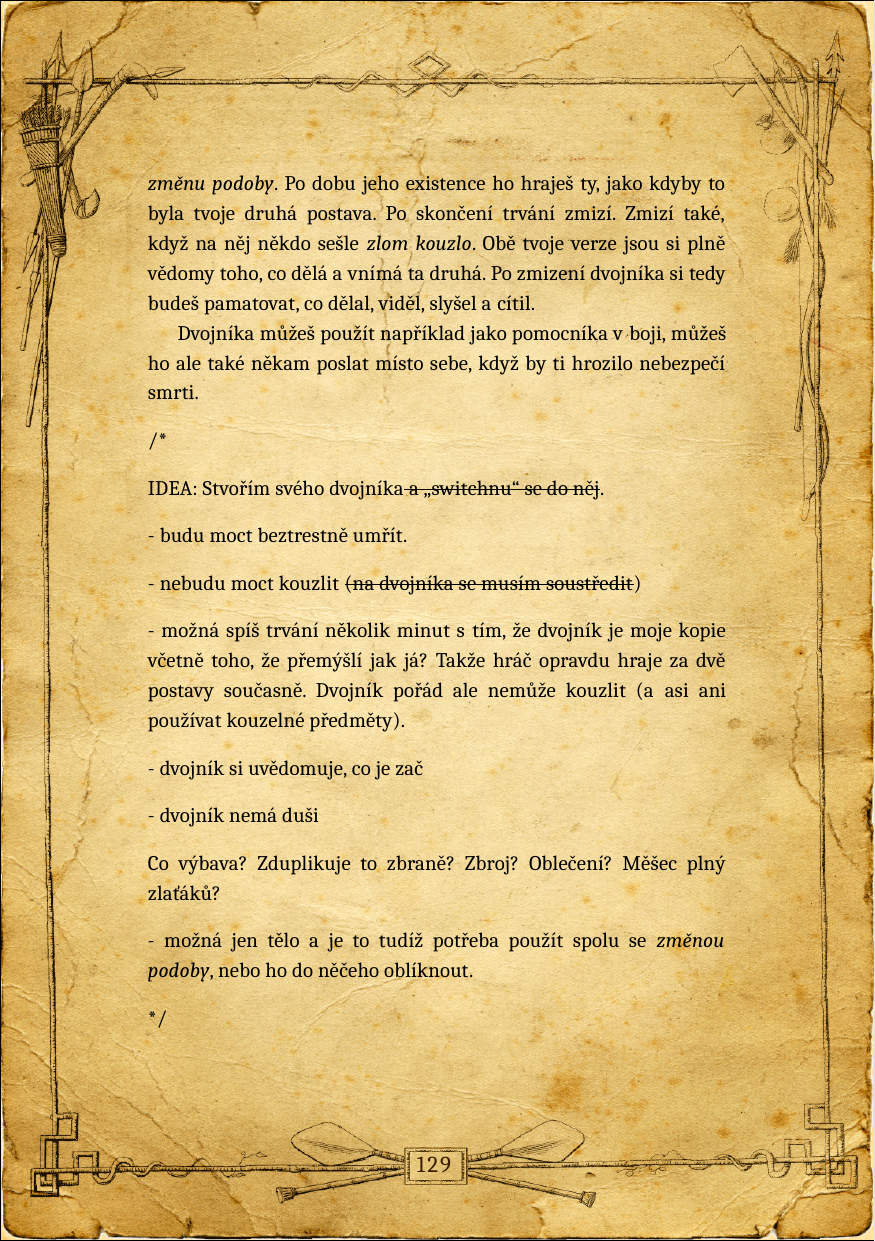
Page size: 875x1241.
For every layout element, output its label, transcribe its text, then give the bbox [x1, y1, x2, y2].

text - dvojník si uvědomuje, co je zač [148, 756, 726, 780]
text IDEA: Stvořím svého dvojníka a⁠ „switchnu“ se do něj. [148, 476, 726, 500]
text Co výbava? Zduplikuje to zbraně? Zbroj? Oblečení? Měšec plný zlaťáků? [148, 852, 726, 905]
text - budu moct beztrestně umřít. [148, 524, 726, 548]
text - možná jen tělo a⁠ je to tudíž potřeba použít spolu se změnou podoby, nebo ho do něčeho oblíknout. [148, 929, 726, 983]
picture [1, 1, 874, 1240]
text */ [148, 1007, 726, 1031]
text změnu podoby. Po dobu jeho existence ho hraješ ty, jako kdyby to byla tvoje druhá postava. Po skončení trvání zmizí. Zmizí také, když na něj někdo sešle zlom kouzlo. Obě tvoje verze jsou si plně vědomy toho, co dělá a⁠ vnímá ta druhá. Po zmizení dvojníka si tedy budeš pamatovat, co dělal, viděl, slyšel a⁠ cítil. Dvojníka můžeš použít například jako pomocníka v⁠ boji, můžeš ho ale také někam poslat místo sebe, když by ti hrozilo nebezpečí smrti. [148, 172, 726, 405]
text - nebudu moct kouzlit (na dvojníka se musím soustředit) [148, 571, 726, 595]
text - možná spíš trvání několik minut s⁠ tím, že dvojník je moje kopie včetně toho, že přemýšlí jak já? Takže hráč opravdu hraje za dvě postavy současně. Dvojník pořád ale nemůže kouzlit (a⁠ asi ani používat kouzelné předměty). [148, 619, 726, 733]
text /* [148, 429, 726, 453]
text - dvojník nemá duši [148, 804, 726, 828]
